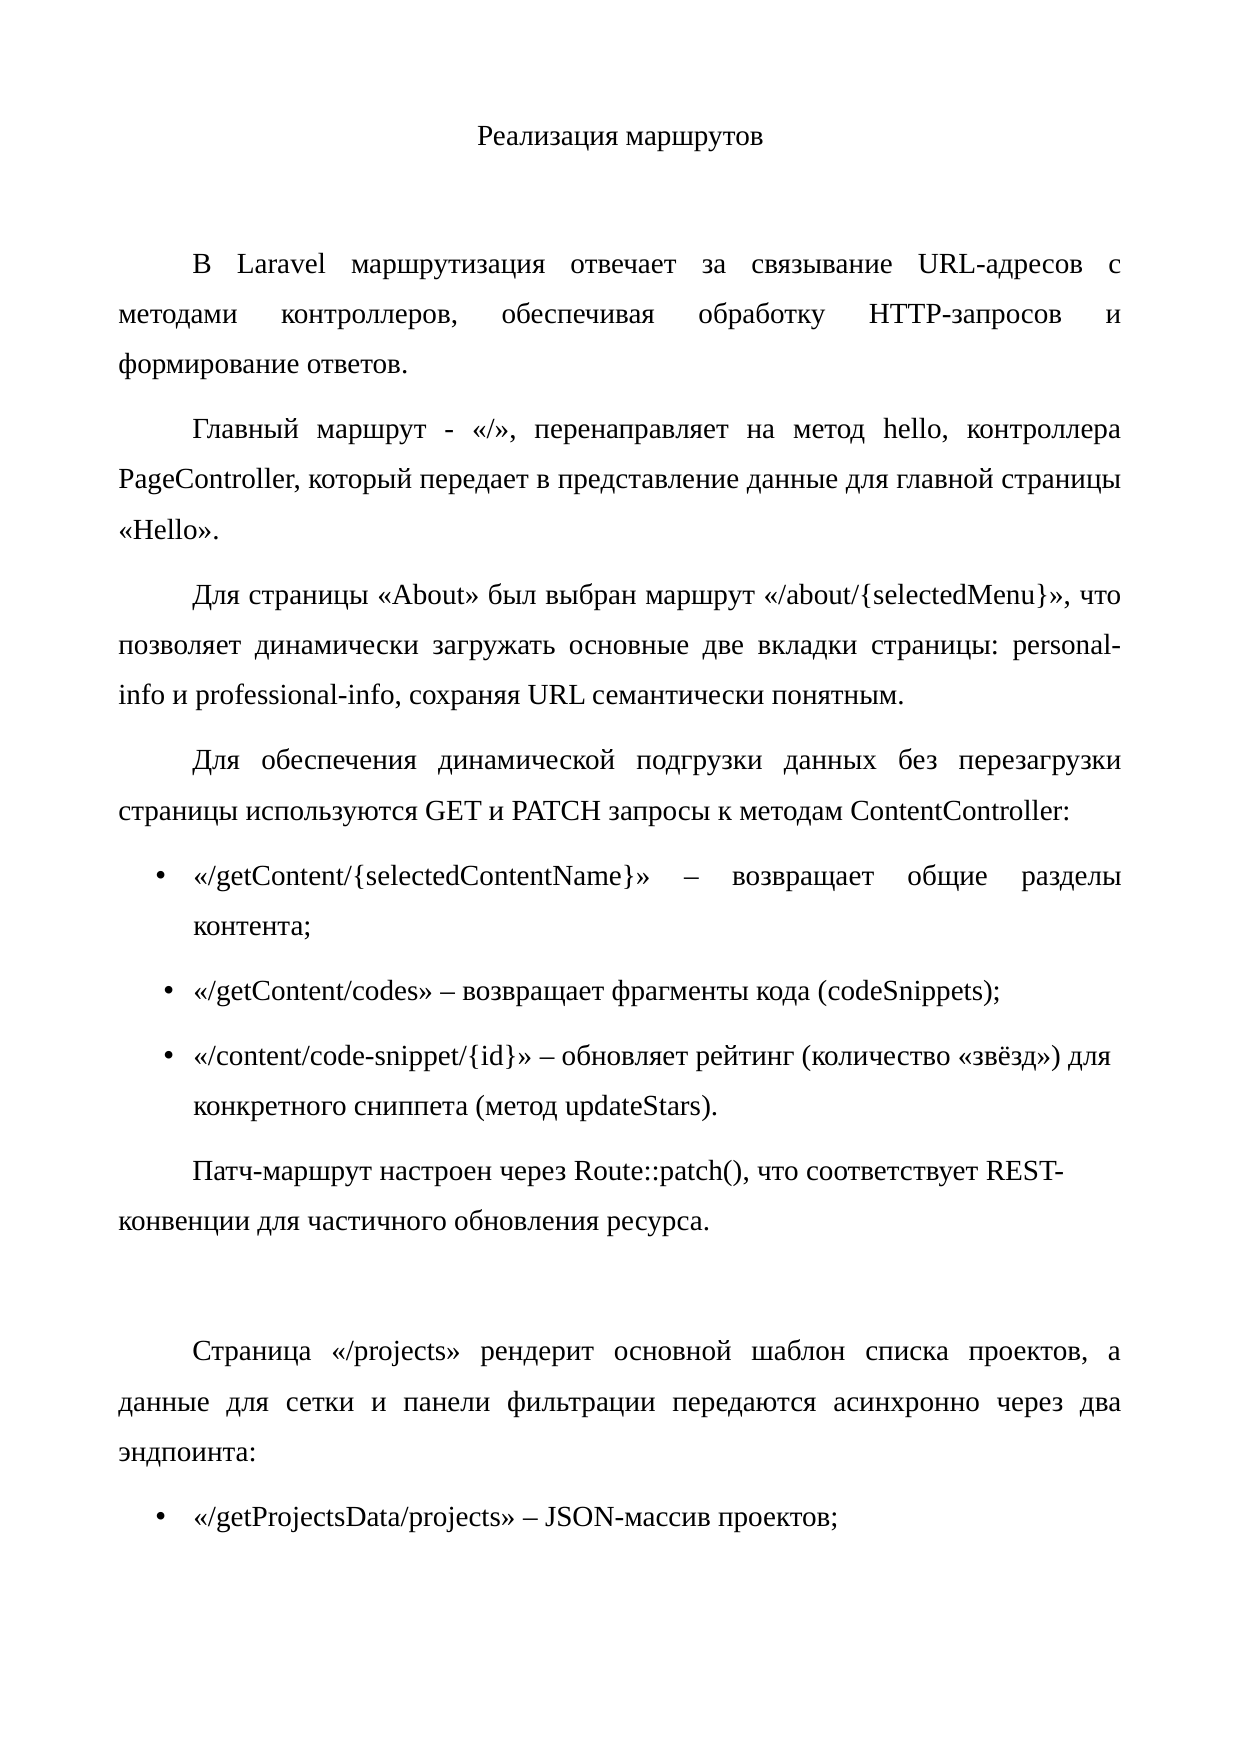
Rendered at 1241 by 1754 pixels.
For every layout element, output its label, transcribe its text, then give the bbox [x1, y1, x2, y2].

text Для обеспечения динамической подгрузки данных без перезагрузки страницы используются GET и PATCH запросы к методам ContentController: [118, 742, 1122, 826]
text В Laravel маршрутизация отвечает за связывание URL-адресов с методами контроллеров, обеспечивая обработку HTTP-запросов и формирование ответов. [118, 246, 1122, 380]
list «/getContent/{selectedContentName}» – возвращает общие разделы контента; [156, 858, 1122, 942]
text Патч-маршрут настроен через Route::patch(), что соответствует REST-конвенции для частичного обновления ресурса. [118, 1153, 1122, 1237]
list «/content/code-snippet/{id}» – обновляет рейтинг (количество «звёзд») для конкретного сниппета (метод updateStars). [164, 1038, 1122, 1122]
text Страница «/projects» рендерит основной шаблон списка проектов, а данные для сетки и панели фильтрации передаются асинхронно через два эндпоинта: [118, 1333, 1122, 1467]
list «/getProjectsData/projects» – JSON-массив проектов; [156, 1499, 1122, 1532]
subtitle Реализация маршрутов [118, 118, 1122, 152]
text Главный маршрут - «/», перенаправляет на метод hello, контроллера PageController, который передает в представление данные для главной страницы «Hello». [118, 411, 1122, 546]
list «/getContent/codes» – возвращает фрагменты кода (codeSnippets); [164, 973, 1122, 1007]
text Для страницы «About» был выбран маршрут «/about/{selectedMenu}», что позволяет динамически загружать основные две вкладки страницы: personal-info и professional-info, сохраняя URL семантически понятным. [118, 577, 1122, 711]
